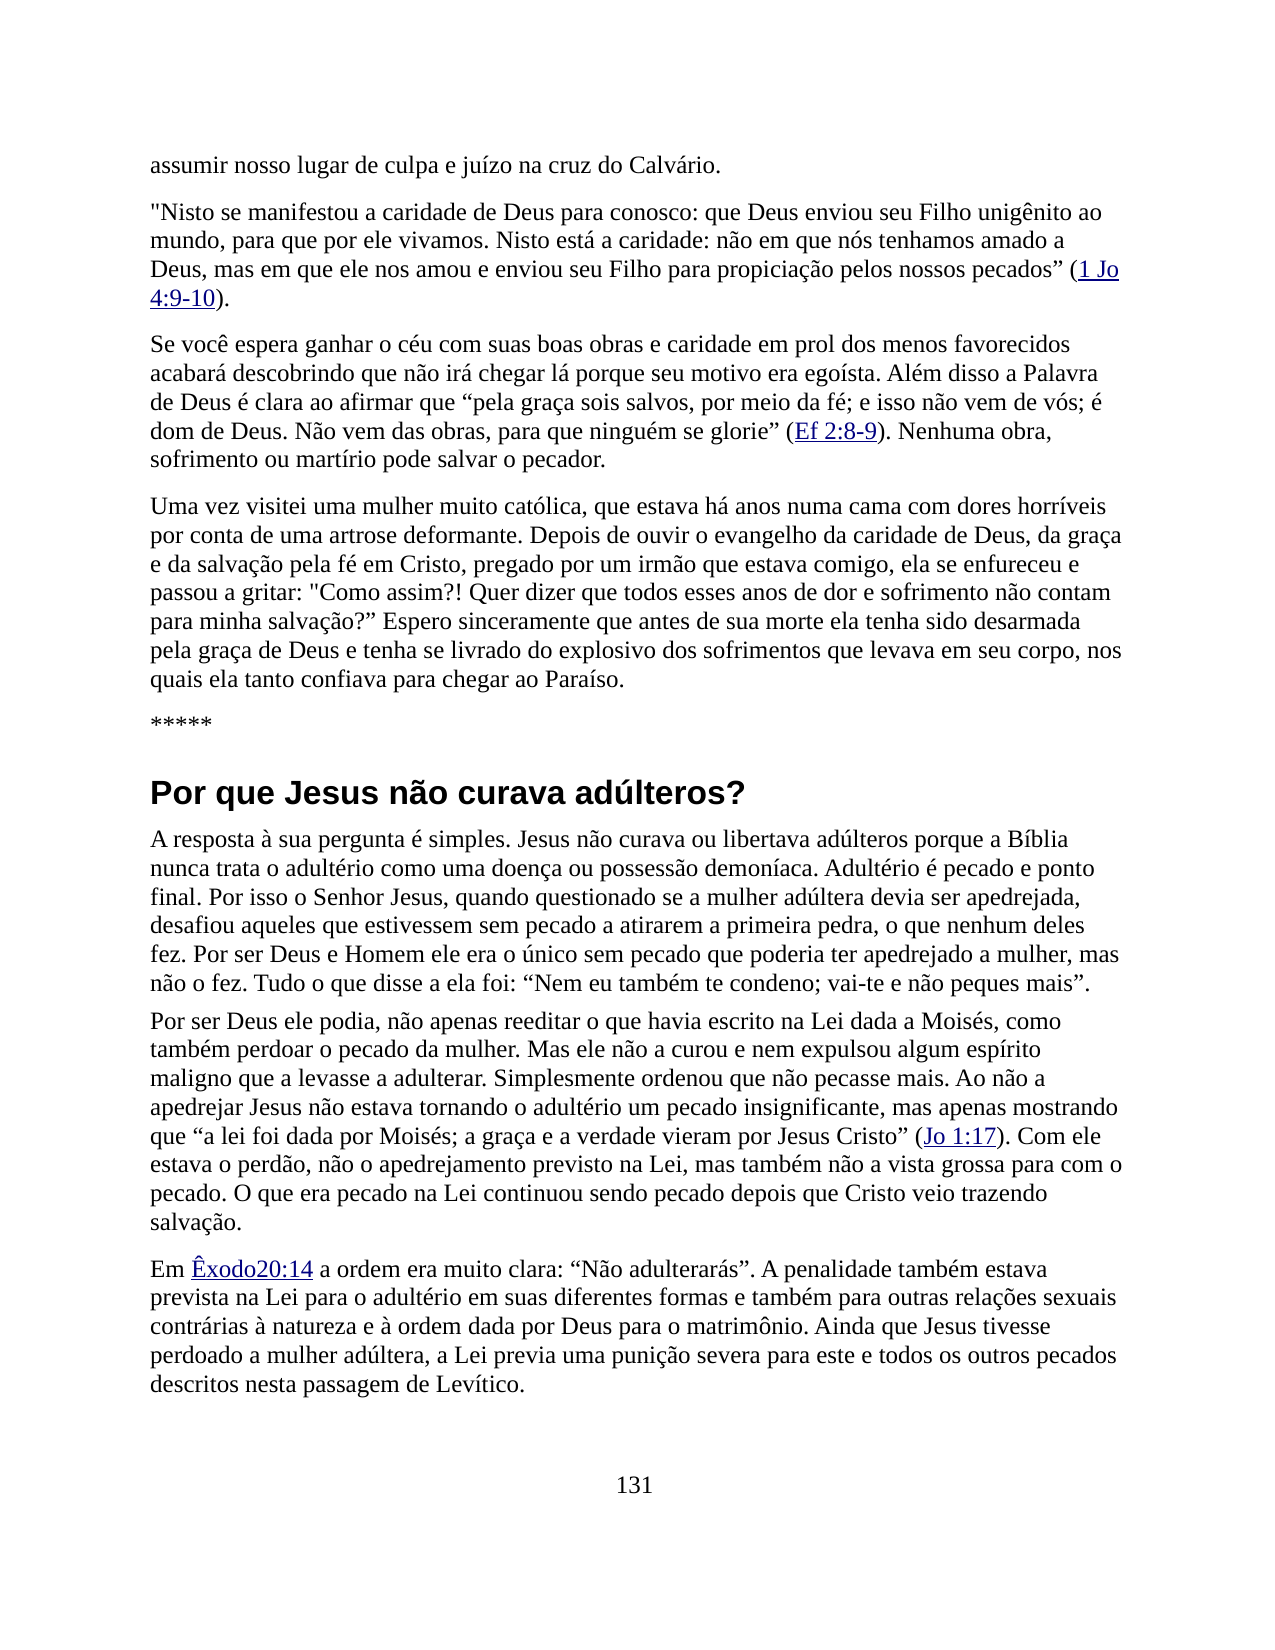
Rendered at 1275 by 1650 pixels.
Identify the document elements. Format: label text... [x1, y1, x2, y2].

text Uma vez visitei uma mulher muito católica, que estava há anos numa cama com dores horríveis por conta de uma artrose deformante. Depois de ouvir o evangelho da caridade de Deus, da graça e da salvação pela fé em Cristo, pregado por um irmão que estava comigo, ela se enfureceu e passou a gritar: "Como assim?! Quer dizer que todos esses anos de dor e sofrimento não contam para minha salvação?” Espero sinceramente que antes de sua morte ela tenha sido desarmada pela graça de Deus e tenha se livrado do explosivo dos sofrimentos que levava em seu corpo, nos quais ela tanto confiava para chegar ao Paraíso. [150, 491, 1125, 692]
text Em Êxodo20:14 a ordem era muito clara: “Não adulterarás”. A penalidade também estava prevista na Lei para o adultério em suas diferentes formas e também para outras relações sexuais contrárias à natureza e à ordem dada por Deus para o matrimônio. Ainda que Jesus tivesse perdoado a mulher adúltera, a Lei previa uma punição severa para este e todos os outros pecados descritos nesta passagem de Levítico. [150, 1254, 1125, 1397]
text "Nisto se manifestou a caridade de Deus para conosco: que Deus enviou seu Filho unigênito ao mundo, para que por ele vivamos. Nisto está a caridade: não em que nós tenhamos amado a Deus, mas em que ele nos amou e enviou seu Filho para propiciação pelos nossos pecados” (1 Jo 4:9-10). [150, 197, 1125, 312]
text Se você espera ganhar o céu com suas boas obras e caridade em prol dos menos favorecidos acabará descobrindo que não irá chegar lá porque seu motivo era egoísta. Além disso a Palavra de Deus é clara ao afirmar que “pela graça sois salvos, por meio da fé; e isso não vem de vós; é dom de Deus. Não vem das obras, para que ninguém se glorie” (Ef 2:8-9). Nenhuma obra, sofrimento ou martírio pode salvar o pecador. [150, 329, 1125, 473]
text assumir nosso lugar de culpa e juízo na cruz do Calvário. [150, 150, 1125, 179]
text ***** [150, 710, 1125, 739]
subtitle Por que Jesus não curava adúlteros? [150, 773, 1125, 812]
text A resposta à sua pergunta é simples. Jesus não curava ou libertava adúlteros porque a Bíblia nunca trata o adultério como uma doença ou possessão demoníaca. Adultério é pecado e ponto final. Por isso o Senhor Jesus, quando questionado se a mulher adúltera devia ser apedrejada, desafiou aqueles que estivessem sem pecado a atirarem a primeira pedra, o que nenhum deles fez. Por ser Deus e Homem ele era o único sem pecado que poderia ter apedrejado a mulher, mas não o fez. Tudo o que disse a ela foi: “Nem eu também te condeno; vai-te e não peques mais”. [150, 824, 1125, 997]
text Por ser Deus ele podia, não apenas reeditar o que havia escrito na Lei dada a Moisés, como também perdoar o pecado da mulher. Mas ele não a curou e nem expulsou algum espírito maligno que a levasse a adulterar. Simplesmente ordenou que não pecasse mais. Ao não a apedrejar Jesus não estava tornando o adultério um pecado insignificante, mas apenas mostrando que “a lei foi dada por Moisés; a graça e a verdade vieram por Jesus Cristo” (Jo 1:17). Com ele estava o perdão, não o apedrejamento previsto na Lei, mas também não a vista grossa para com o pecado. O que era pecado na Lei continuou sendo pecado depois que Cristo veio trazendo salvação. [150, 1006, 1125, 1236]
